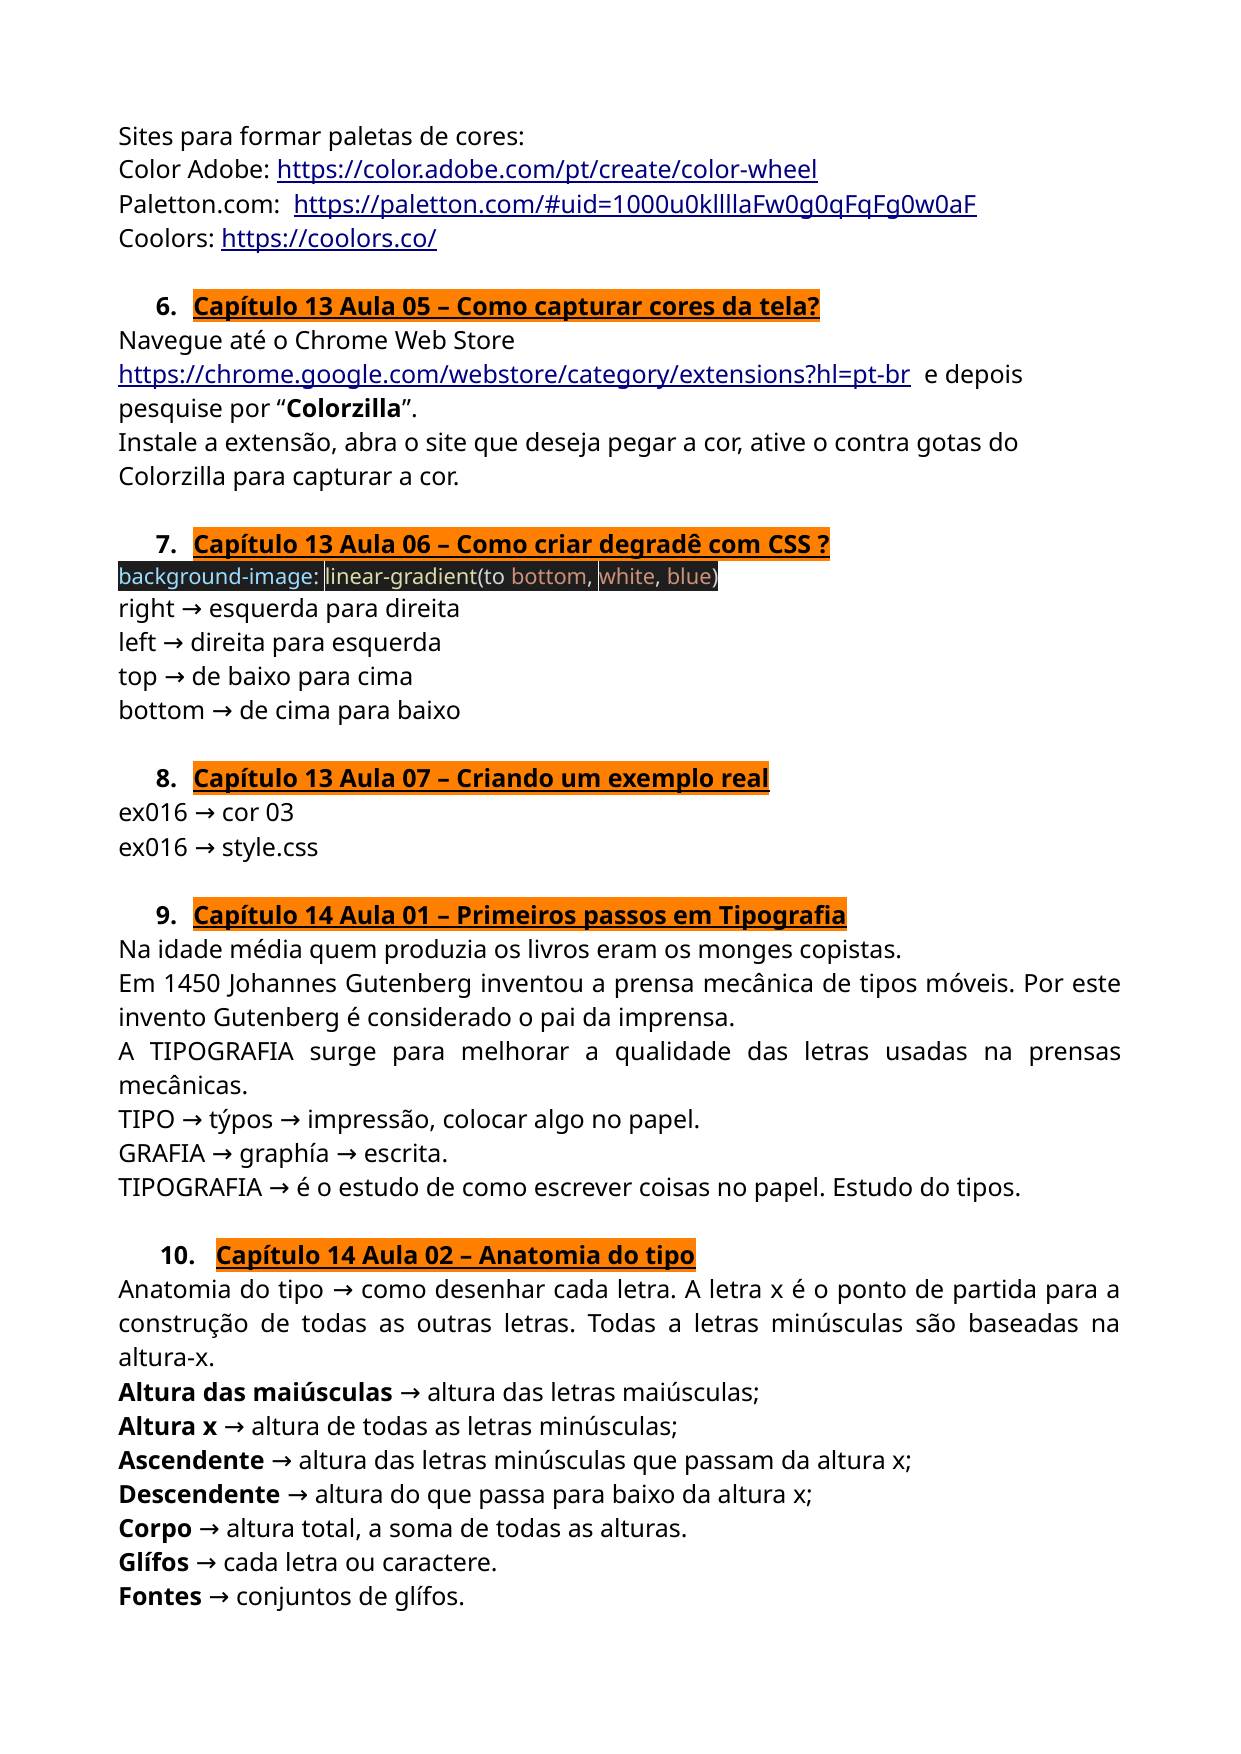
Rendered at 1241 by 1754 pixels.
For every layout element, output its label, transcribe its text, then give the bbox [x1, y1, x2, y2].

text Altura x → altura de todas as letras minúsculas; [118, 1408, 1122, 1442]
text A TIPOGRAFIA surge para melhorar a qualidade das letras usadas na prensas mecânicas. [118, 1033, 1122, 1102]
text bottom → de cima para baixo [118, 693, 1122, 727]
text Altura das maiúsculas → altura das letras maiúsculas; [118, 1374, 1122, 1408]
text TIPO → týpos → impressão, colocar algo no papel. [118, 1102, 1122, 1136]
text Na idade média quem produzia os livros eram os monges copistas. [118, 931, 1122, 965]
text Glífos → cada letra ou caractere. [118, 1544, 1122, 1578]
text right → esquerda para direita [118, 591, 1122, 625]
text Fontes → conjuntos de glífos. [118, 1578, 1122, 1613]
text Corpo → altura total, a soma de todas as alturas. [118, 1510, 1122, 1544]
text GRAFIA → graphía → escrita. [118, 1136, 1122, 1170]
list Capítulo 13 Aula 05 – Como capturar cores da tela? [156, 288, 1122, 322]
text Em 1450 Johannes Gutenberg inventou a prensa mecânica de tipos móveis. Por este invento Gutenberg é considerado o pai da imprensa. [118, 965, 1122, 1033]
text Paletton.com: https://paletton.com/#uid=1000u0kllllaFw0g0qFqFg0w0aF [118, 186, 1122, 220]
list Anatomia do tipo → como desenhar cada letra. A letra x é o ponto de partida para a construção de todas as outras letras. Todas a letras minúsculas são baseadas na altura-x. [118, 1272, 1122, 1374]
text Ascendente → altura das letras minúsculas que passam da altura x; [118, 1442, 1122, 1476]
text top → de baixo para cima [118, 659, 1122, 693]
text Navegue até o Chrome Web Store https://chrome.google.com/webstore/category/extensions?hl=pt-br e depois pesquise por “Colorzilla”. [118, 322, 1122, 425]
text left → direita para esquerda [118, 625, 1122, 659]
text TIPOGRAFIA → é o estudo de como escrever coisas no papel. Estudo do tipos. [118, 1170, 1122, 1204]
text Instale a extensão, abra o site que deseja pegar a cor, ative o contra gotas do Colorzilla para capturar a cor. [118, 425, 1122, 493]
text Color Adobe: https://color.adobe.com/pt/create/color-wheel [118, 152, 1122, 186]
text ex016 → cor 03 [118, 795, 1122, 829]
list Capítulo 13 Aula 07 – Criando um exemplo real [156, 761, 1122, 795]
text Descendente → altura do que passa para baixo da altura x; [118, 1476, 1122, 1510]
text ex016 → style.css [118, 829, 1122, 863]
list Capítulo 13 Aula 06 – Como criar degradê com CSS ? [156, 527, 1122, 561]
text background-image: linear-gradient(to bottom, white, blue) [118, 561, 1122, 591]
text Coolors: https://coolors.co/ [118, 220, 1122, 254]
list Capítulo 14 Aula 02 – Anatomia do tipo [142, 1238, 1122, 1272]
list Capítulo 14 Aula 01 – Primeiros passos em Tipografia [156, 897, 1122, 931]
text Sites para formar paletas de cores: [118, 118, 1122, 152]
